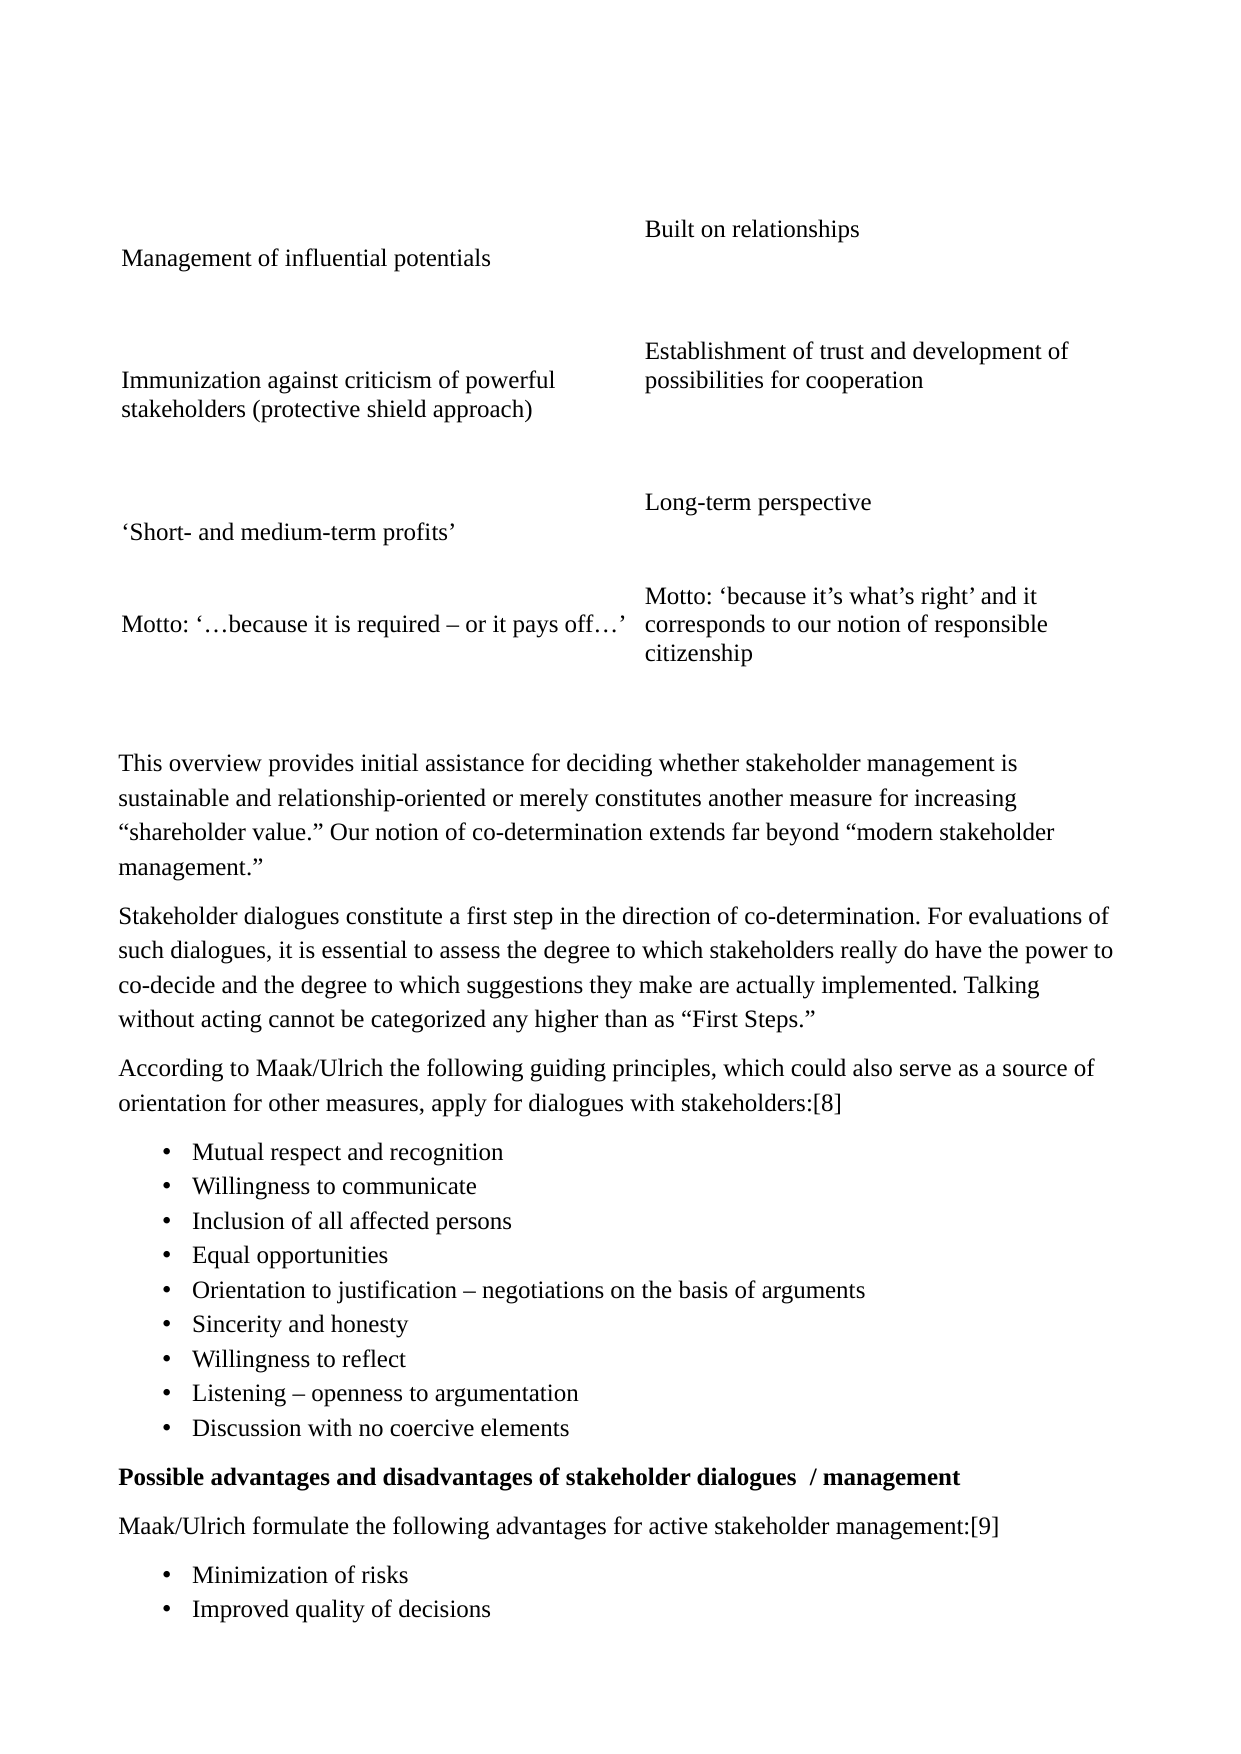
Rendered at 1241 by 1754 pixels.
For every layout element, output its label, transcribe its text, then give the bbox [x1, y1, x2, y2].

text This overview provides initial assistance for deciding whether stakeholder management is sustainable and relationship-oriented or merely constitutes another measure for increasing “shareholder value.” Our notion of co-determination extends far beyond “modern stakeholder management.” [118, 748, 1122, 881]
list Discussion with no coercive elements [162, 1413, 1122, 1442]
table_cell Built on relationships [642, 182, 1122, 304]
table_cell ‘Short- and medium-term profits’ [118, 456, 642, 578]
list Inclusion of all affected persons [162, 1206, 1122, 1235]
text Maak/Ulrich formulate the following advantages for active stakeholder management:[9] [118, 1511, 1122, 1540]
table_cell Establishment of trust and development of possibilities for cooperation [642, 305, 1122, 456]
list Mutual respect and recognition [162, 1137, 1122, 1166]
table_cell Motto: ‘…because it is required – or it pays off…’ [118, 578, 642, 699]
table_cell [118, 118, 642, 182]
list Improved quality of decisions [162, 1594, 1122, 1623]
list Listening – openness to argumentation [162, 1378, 1122, 1407]
text According to Maak/Ulrich the following guiding principles, which could also serve as a source of orientation for other measures, apply for dialogues with stakeholders:[8] [118, 1053, 1122, 1117]
list Willingness to communicate [162, 1171, 1122, 1200]
table_cell Long-term perspective [642, 456, 1122, 578]
text Stakeholder dialogues constitute a first step in the direction of co-determination. For evaluations of such dialogues, it is essential to assess the degree to which stakeholders really do have the power to co-decide and the degree to which suggestions they make are actually implemented. Talking without acting cannot be categorized any higher than as “First Steps.” [118, 901, 1122, 1033]
table_cell Immunization against criticism of powerful stakeholders (protective shield approach) [118, 305, 642, 456]
list Minimization of risks [162, 1560, 1122, 1589]
list Equal opportunities [162, 1240, 1122, 1269]
table_cell Management of influential potentials [118, 182, 642, 304]
list Sincerity and honesty [162, 1309, 1122, 1338]
table_cell [642, 118, 1122, 182]
table_cell Motto: ‘because it’s what’s right’ and it corresponds to our notion of responsible citizenship [642, 578, 1122, 699]
list Willingness to reflect [162, 1344, 1122, 1373]
list Orientation to justification – negotiations on the basis of arguments [162, 1275, 1122, 1304]
text Possible advantages and disadvantages of stakeholder dialogues / management [118, 1462, 1122, 1491]
